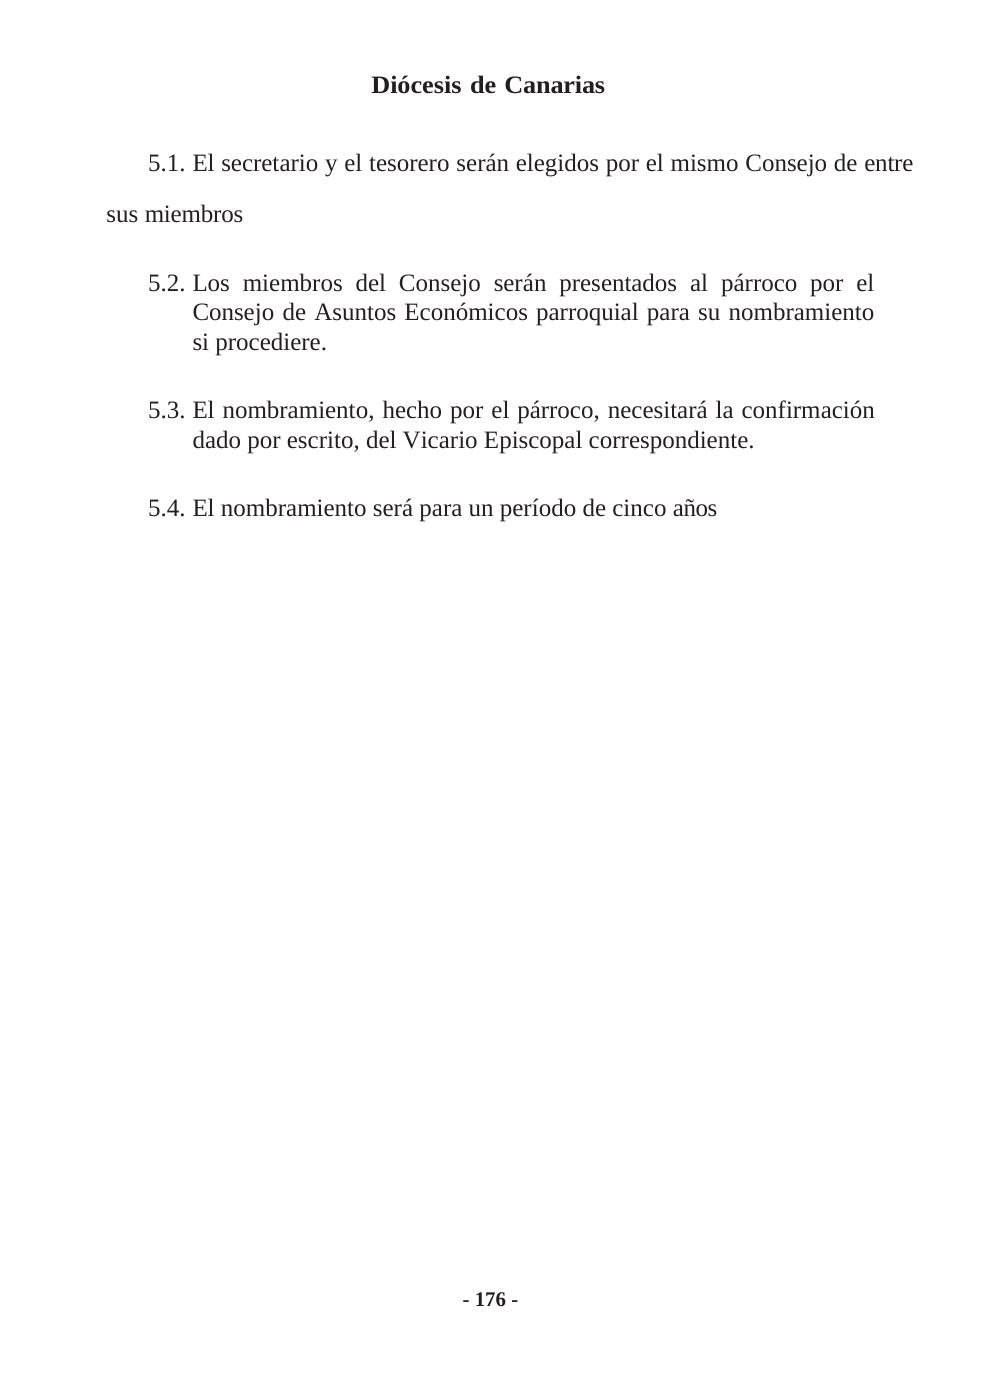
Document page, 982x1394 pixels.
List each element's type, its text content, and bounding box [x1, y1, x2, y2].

list Los miembros del Consejo serán presentados al párroco por el Consejo de Asuntos Económicos parroquial para su nombramiento si procediere. [148, 268, 875, 356]
text sus miembros [106, 199, 917, 228]
list El secretario y el tesorero serán elegidos por el mismo Consejo de entre [148, 148, 917, 177]
list El nombramiento, hecho por el párroco, necesitará la confirmación dado por escrito, del Vicario Episcopal correspondiente. [148, 395, 875, 453]
list El nombramiento será para un período de cinco años [148, 493, 917, 522]
